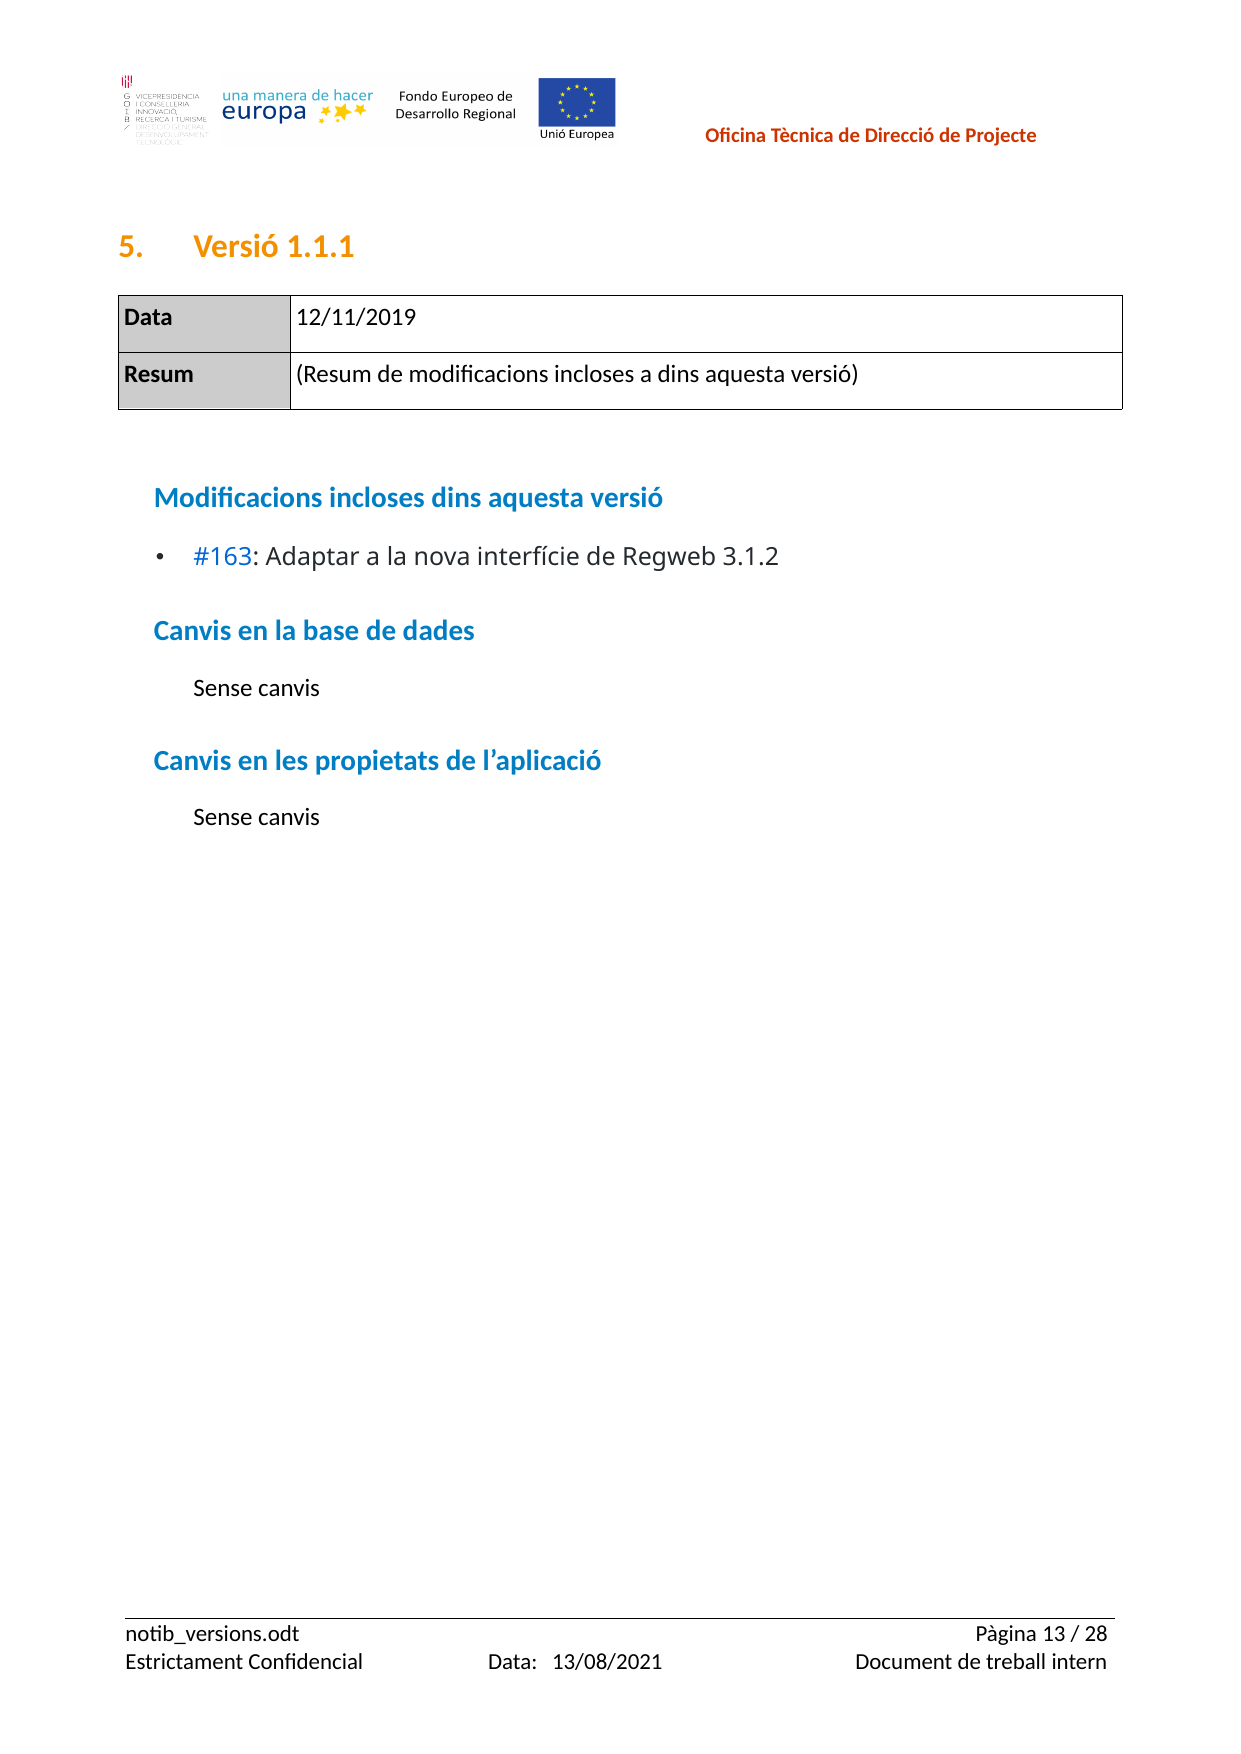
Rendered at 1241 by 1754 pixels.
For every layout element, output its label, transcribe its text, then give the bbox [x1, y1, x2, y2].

list Sense canvis [156, 672, 1122, 702]
list Sense canvis [156, 801, 1122, 832]
subtitle Versió 1.1.1 [118, 225, 1122, 266]
table_header 12/11/2019 [291, 296, 1122, 352]
picture [118, 73, 213, 147]
subtitle Modificacions incloses dins aquesta versió [153, 479, 1122, 514]
list #163: Adaptar a la nova interfície de Regweb 3.1.2 [156, 538, 1122, 572]
subtitle Canvis en les propietats de l’aplicació [153, 742, 1122, 778]
table_cell (Resum de modificacions incloses a dins aquesta versió) [291, 353, 1122, 408]
table_cell Resum [119, 353, 290, 408]
subtitle Canvis en la base de dades [153, 612, 1122, 648]
table_header Data [119, 296, 290, 352]
picture [219, 73, 621, 147]
